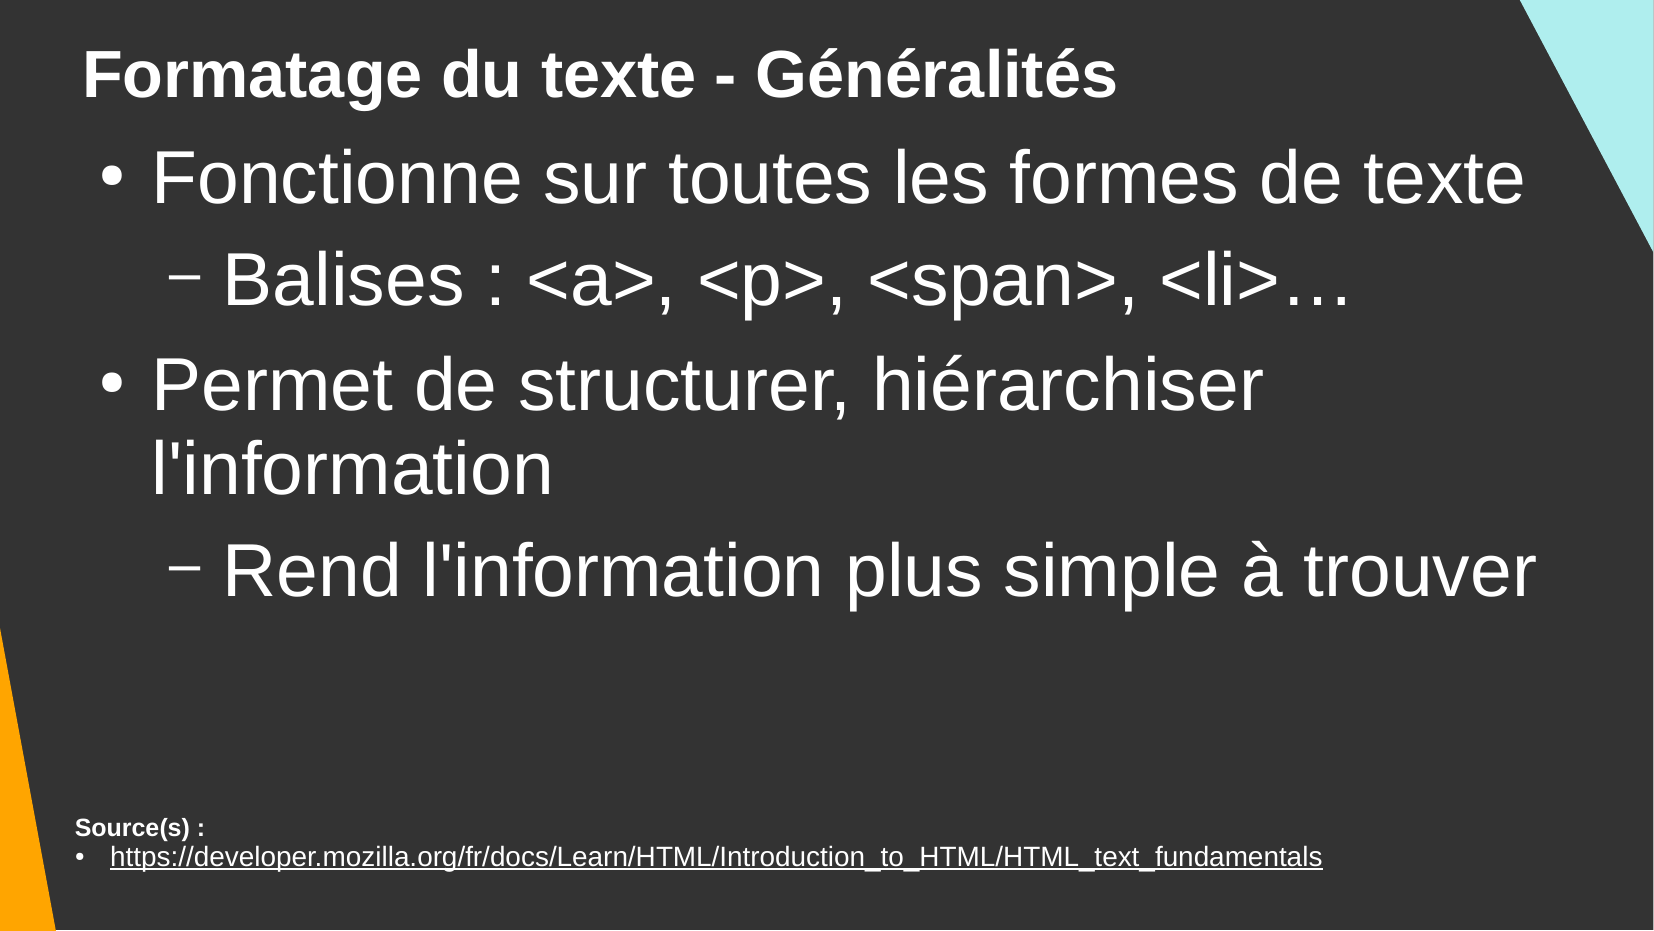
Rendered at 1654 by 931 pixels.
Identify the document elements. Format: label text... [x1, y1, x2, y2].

title Formatage du texte - Généralités [82, 37, 1571, 114]
text_box [1519, 0, 1654, 254]
text_box [0, 628, 56, 931]
list Fonctionne sur toutes les formes de texte Balises : <a>, <p>, <span>, <li>… Permet de structurer, hiérarchiser l'information Rend l'information plus simple à trouver [80, 135, 1605, 683]
text_box Source(s) : https://developer.mozilla.org/fr/docs/Learn/HTML/Introduction_to_HTML/HTML_text_fundamentals [60, 806, 1546, 905]
